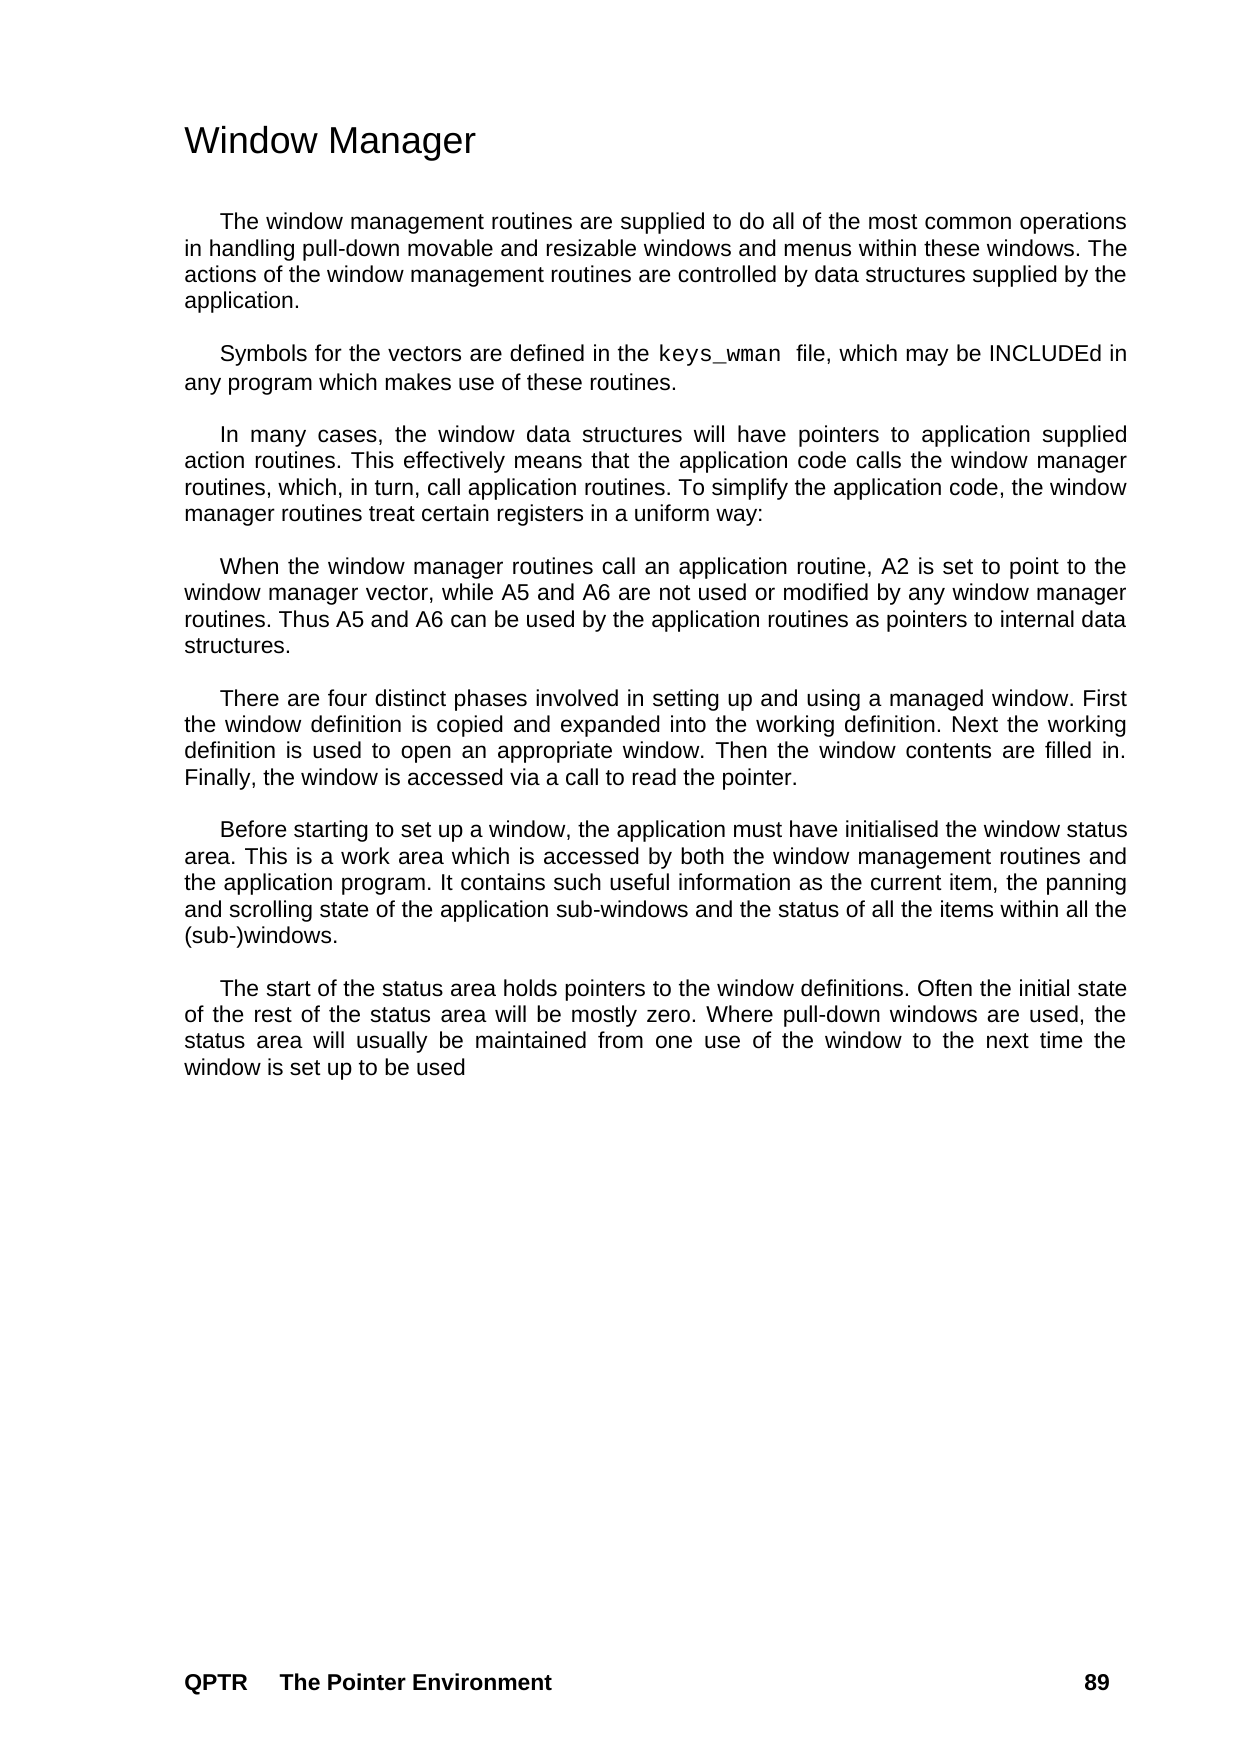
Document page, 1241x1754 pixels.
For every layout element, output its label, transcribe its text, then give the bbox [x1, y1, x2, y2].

text The start of the status area holds pointers to the window definitions. Often the initial state of the rest of the status area will be mostly zero. Where pull-down windows are used, the status area will usually be maintained from one use of the window to the next time the window is set up to be used [184, 974, 1128, 1080]
text Before starting to set up a window, the application must have initialised the window status area. This is a work area which is accessed by both the window management routines and the application program. It contains such useful information as the current item, the panning and scrolling state of the application sub-windows and the status of all the items within all the (sub-)windows. [184, 816, 1128, 948]
text When the window manager routines call an application routine, A2 is set to point to the window manager vector, while A5 and A6 are not used or modified by any window manager routines. Thus A5 and A6 can be used by the application routines as pointers to internal data structures. [184, 553, 1128, 658]
text In many cases, the window data structures will have pointers to application supplied action routines. This effectively means that the application code calls the window manager routines, which, in turn, call application routines. To simplify the application code, the window manager routines treat certain registers in a uniform way: [184, 421, 1128, 527]
text Symbols for the vectors are defined in the keys_wman file, which may be INCLUDEd in any program which makes use of these routines. [184, 340, 1128, 395]
text There are four distinct phases involved in setting up and using a managed window. First the window definition is copied and expanded into the working definition. Next the working definition is used to open an appropriate window. Then the window contents are filled in. Finally, the window is accessed via a call to read the pointer. [184, 685, 1128, 790]
subtitle Window Manager [184, 118, 1128, 161]
text The window management routines are supplied to do all of the most common operations in handling pull-down movable and resizable windows and menus within these windows. The actions of the window management routines are controlled by data structures supplied by the application. [184, 208, 1128, 314]
